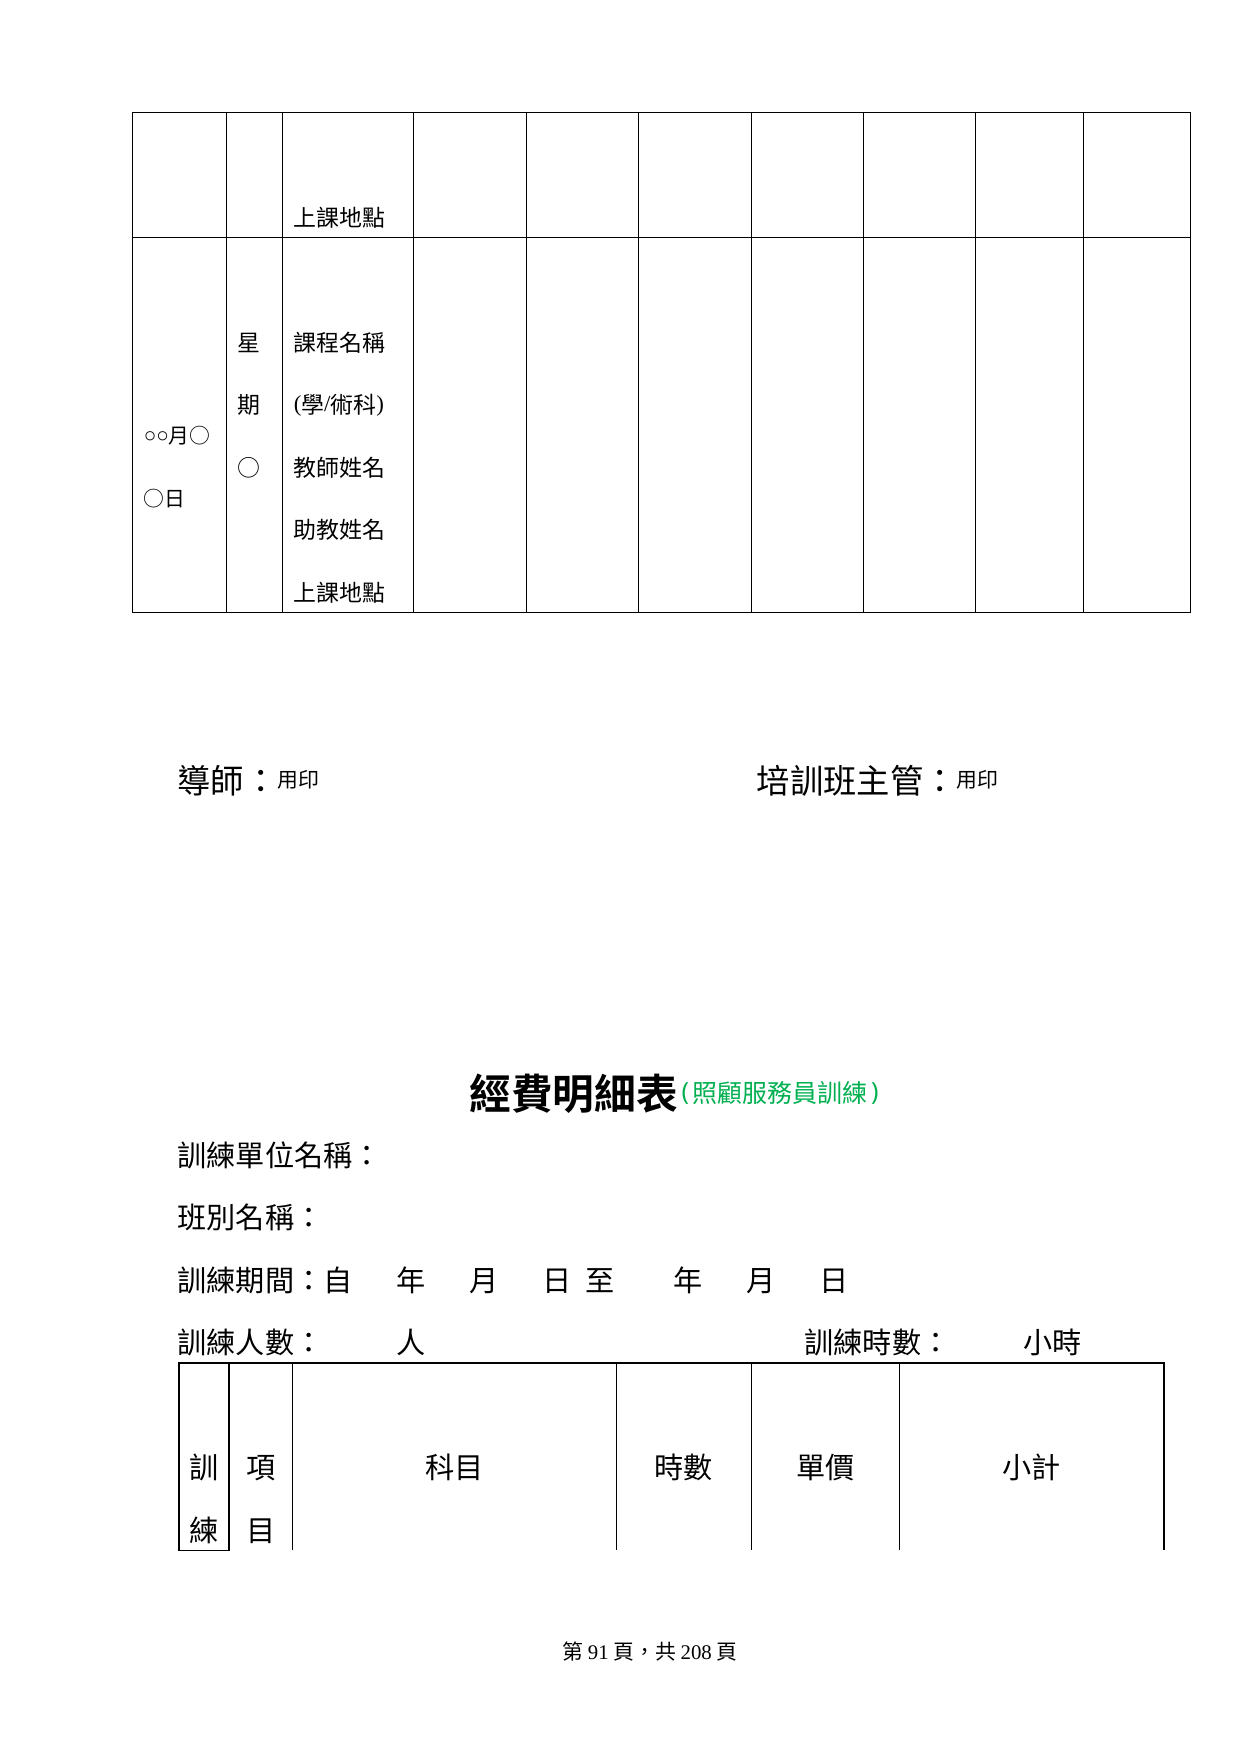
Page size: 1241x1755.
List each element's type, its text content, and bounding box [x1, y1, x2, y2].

table_cell [414, 113, 526, 237]
table_header 小計 [900, 1364, 1163, 1549]
text 經費明細表(照顧服務員訓練) [177, 1049, 1122, 1112]
text 導師：用印 培訓班主管：用印 [177, 737, 1122, 799]
table_header 單價 [752, 1364, 899, 1549]
table_cell [527, 238, 638, 612]
table_header 時數 [617, 1364, 751, 1549]
table_cell ○○月○○日 [133, 238, 226, 612]
table_cell 上課地點 [283, 113, 413, 237]
table_cell [1084, 113, 1190, 237]
table_cell [752, 238, 863, 612]
table_cell [639, 113, 751, 237]
table_cell [976, 238, 1083, 612]
text 訓練人數： 人 訓練時數： 小時 [177, 1299, 1122, 1362]
table_cell [864, 113, 975, 237]
text 訓練期間：自 年 月 日 至 年 月 日 [177, 1237, 1122, 1299]
table_cell [527, 113, 638, 237]
table_header 科目 [293, 1364, 616, 1549]
table_cell [1084, 238, 1190, 612]
text 班別名稱： [177, 1174, 1122, 1237]
table_cell [227, 113, 282, 237]
table_cell [133, 113, 226, 237]
text 訓練單位名稱： [177, 1112, 1122, 1174]
table_cell 星期○ [227, 238, 282, 612]
table_cell [752, 113, 863, 237]
table_cell 課程名稱 (學/術科) 教師姓名 助教姓名 上課地點 [283, 238, 413, 612]
table_cell [864, 238, 975, 612]
table_header 項目 [230, 1364, 292, 1549]
table_cell [639, 238, 751, 612]
table_header 訓練 [180, 1364, 228, 1549]
table_cell [976, 113, 1083, 237]
table_cell [414, 238, 526, 612]
